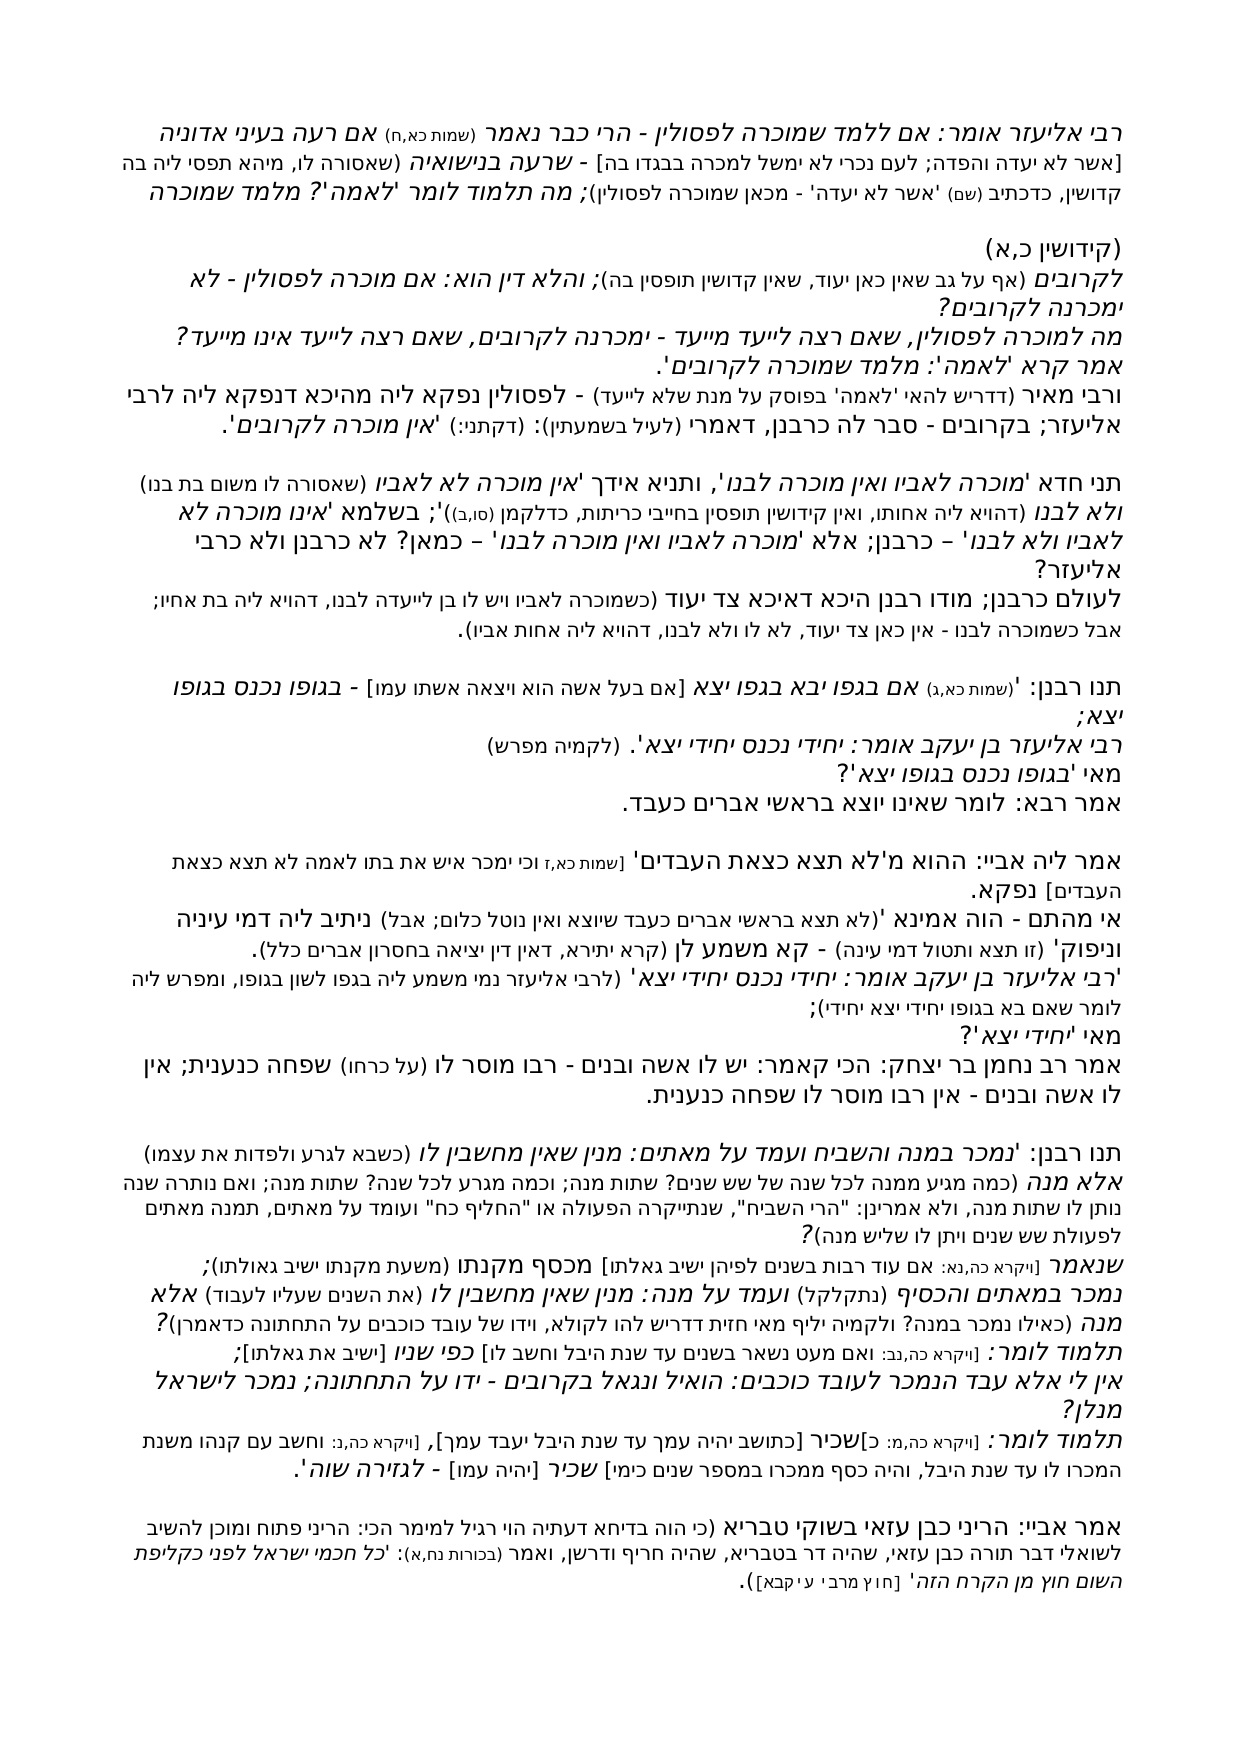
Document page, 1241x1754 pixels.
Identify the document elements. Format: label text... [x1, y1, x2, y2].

text לקרובים (אף על גב שאין כאן יעוד, שאין קדושין תופסין בה); והלא דין הוא: אם מוכרה לפסולין - לא ימכרנה לקרובים? [118, 264, 1122, 322]
text 'רבי אליעזר בן יעקב אומר: יחידי נכנס יחידי יצא' (לרבי אליעזר נמי משמע ליה בגפו לשון בגופו, ומפרש ליה לומר שאם בא בגופו יחידי יצא יחידי); [118, 963, 1122, 1021]
text נמכר במאתים והכסיף (נתקלקל) ועמד על מנה: מנין שאין מחשבין לו (את השנים שעליו לעבוד) אלא מנה (כאילו נמכר במנה? ולקמיה יליף מאי חזית דדריש להו לקולא, וידו של עובד כוכבים על התחתונה כדאמרן)? [118, 1279, 1122, 1337]
text רבי אליעזר אומר: אם ללמד שמוכרה לפסולין - הרי כבר נאמר (שמות כא,ח) אם רעה בעיני אדוניה [אשר לא יעדה והפדה; לעם נכרי לא ימשל למכרה בבגדו בה] - שרעה בנישואיה (שאסורה לו, מיהא תפסי ליה בה קדושין, כדכתיב (שם) 'אשר לא יעדה' - מכאן שמוכרה לפסולין); מה תלמוד לומר 'לאמה'? מלמד שמוכרה [118, 118, 1122, 206]
text אמר רבא: לומר שאינו יוצא בראשי אברים כעבד. [118, 788, 1122, 818]
text מאי 'בגופו נכנס בגופו יצא'? [118, 759, 1122, 788]
text תלמוד לומר: [ויקרא כה,נב: ואם מעט נשאר בשנים עד שנת היבל וחשב לו] כפי שניו [ישיב את גאלתו]; [118, 1337, 1122, 1367]
text תלמוד לומר: [ויקרא כה,מ: כ]שכיר [כתושב יהיה עמך עד שנת היבל יעבד עמך], [ויקרא כה,נ: וחשב עם קנהו משנת המכרו לו עד שנת היבל, והיה כסף ממכרו במספר שנים כימי] שכיר [יהיה עמו] - לגזירה שוה'. [118, 1425, 1122, 1483]
text מאי 'יחידי יצא'? [118, 1021, 1122, 1051]
text אמר רב נחמן בר יצחק: הכי קאמר: יש לו אשה ובנים - רבו מוסר לו (על כרחו) שפחה כנענית; אין לו אשה ובנים - אין רבו מוסר לו שפחה כנענית. [118, 1051, 1122, 1109]
text מה למוכרה לפסולין, שאם רצה לייעד מייעד - ימכרנה לקרובים, שאם רצה לייעד אינו מייעד? אמר קרא 'לאמה': מלמד שמוכרה לקרובים'. [118, 322, 1122, 381]
text תנו רבנן: '(שמות כא,ג) אם בגפו יבא בגפו יצא [אם בעל אשה הוא ויצאה אשתו עמו] - בגופו נכנס בגופו יצא; [118, 672, 1122, 730]
text (קידושין כ,א) [118, 234, 1122, 264]
text אמר אביי: הריני כבן עזאי בשוקי טבריא (כי הוה בדיחא דעתיה הוי רגיל למימר הכי: הריני פתוח ומוכן להשיב לשואלי דבר תורה כבן עזאי, שהיה דר בטבריא, שהיה חריף ודרשן, ואמר (בכורות נח,א): 'כל חכמי ישראל לפני כקליפת השום חוץ מן הקרח הזה' [חוץ מרבי עיקבא]). [118, 1512, 1122, 1595]
text אמר ליה אביי: ההוא מ'לא תצא כצאת העבדים' [שמות כא,ז וכי ימכר איש את בתו לאמה לא תצא כצאת העבדים] נפקא. [118, 846, 1122, 905]
text אין לי אלא עבד הנמכר לעובד כוכבים: הואיל ונגאל בקרובים - ידו על התחתונה; נמכר לישראל מנלן? [118, 1367, 1122, 1425]
text לעולם כרבנן; מודו רבנן היכא דאיכא צד יעוד (כשמוכרה לאביו ויש לו בן לייעדה לבנו, דהויא ליה בת אחיו; אבל כשמוכרה לבנו - אין כאן צד יעוד, לא לו ולא לבנו, דהויא ליה אחות אביו). [118, 585, 1122, 643]
text אי מהתם - הוה אמינא '(לא תצא בראשי אברים כעבד שיוצא ואין נוטל כלום; אבל) ניתיב ליה דמי עיניה וניפוק' (זו תצא ותטול דמי עינה) - קא משמע לן (קרא יתירא, דאין דין יציאה בחסרון אברים כלל). [118, 905, 1122, 963]
text תני חדא 'מוכרה לאביו ואין מוכרה לבנו', ותניא אידך 'אין מוכרה לא לאביו (שאסורה לו משום בת בנו) ולא לבנו (דהויא ליה אחותו, ואין קידושין תופסין בחייבי כריתות, כדלקמן (סו,ב))'; בשלמא 'אינו מוכרה לא לאביו ולא לבנו' – כרבנן; אלא 'מוכרה לאביו ואין מוכרה לבנו' – כמאן? לא כרבנן ולא כרבי אליעזר? [118, 468, 1122, 585]
text תנו רבנן: 'נמכר במנה והשביח ועמד על מאתים: מנין שאין מחשבין לו (כשבא לגרע ולפדות את עצמו) אלא מנה (כמה מגיע ממנה לכל שנה של שש שנים? שתות מנה; וכמה מגרע לכל שנה? שתות מנה; ואם נותרה שנה נותן לו שתות מנה, ולא אמרינן: "הרי השביח", שנתייקרה הפעולה או "החליף כח" ועומד על מאתים, תמנה מאתים לפעולת שש שנים ויתן לו שליש מנה)? [118, 1138, 1122, 1250]
text ורבי מאיר (דדריש להאי 'לאמה' בפוסק על מנת שלא לייעד) - לפסולין נפקא ליה מהיכא דנפקא ליה לרבי אליעזר; בקרובים - סבר לה כרבנן, דאמרי (לעיל בשמעתין): (דקתני:) 'אין מוכרה לקרובים'. [118, 381, 1122, 439]
text רבי אליעזר בן יעקב אומר: יחידי נכנס יחידי יצא'. (לקמיה מפרש) [118, 730, 1122, 759]
text שנאמר [ויקרא כה,נא: אם עוד רבות בשנים לפיהן ישיב גאלתו] מכסף מקנתו (משעת מקנתו ישיב גאולתו); [118, 1250, 1122, 1279]
